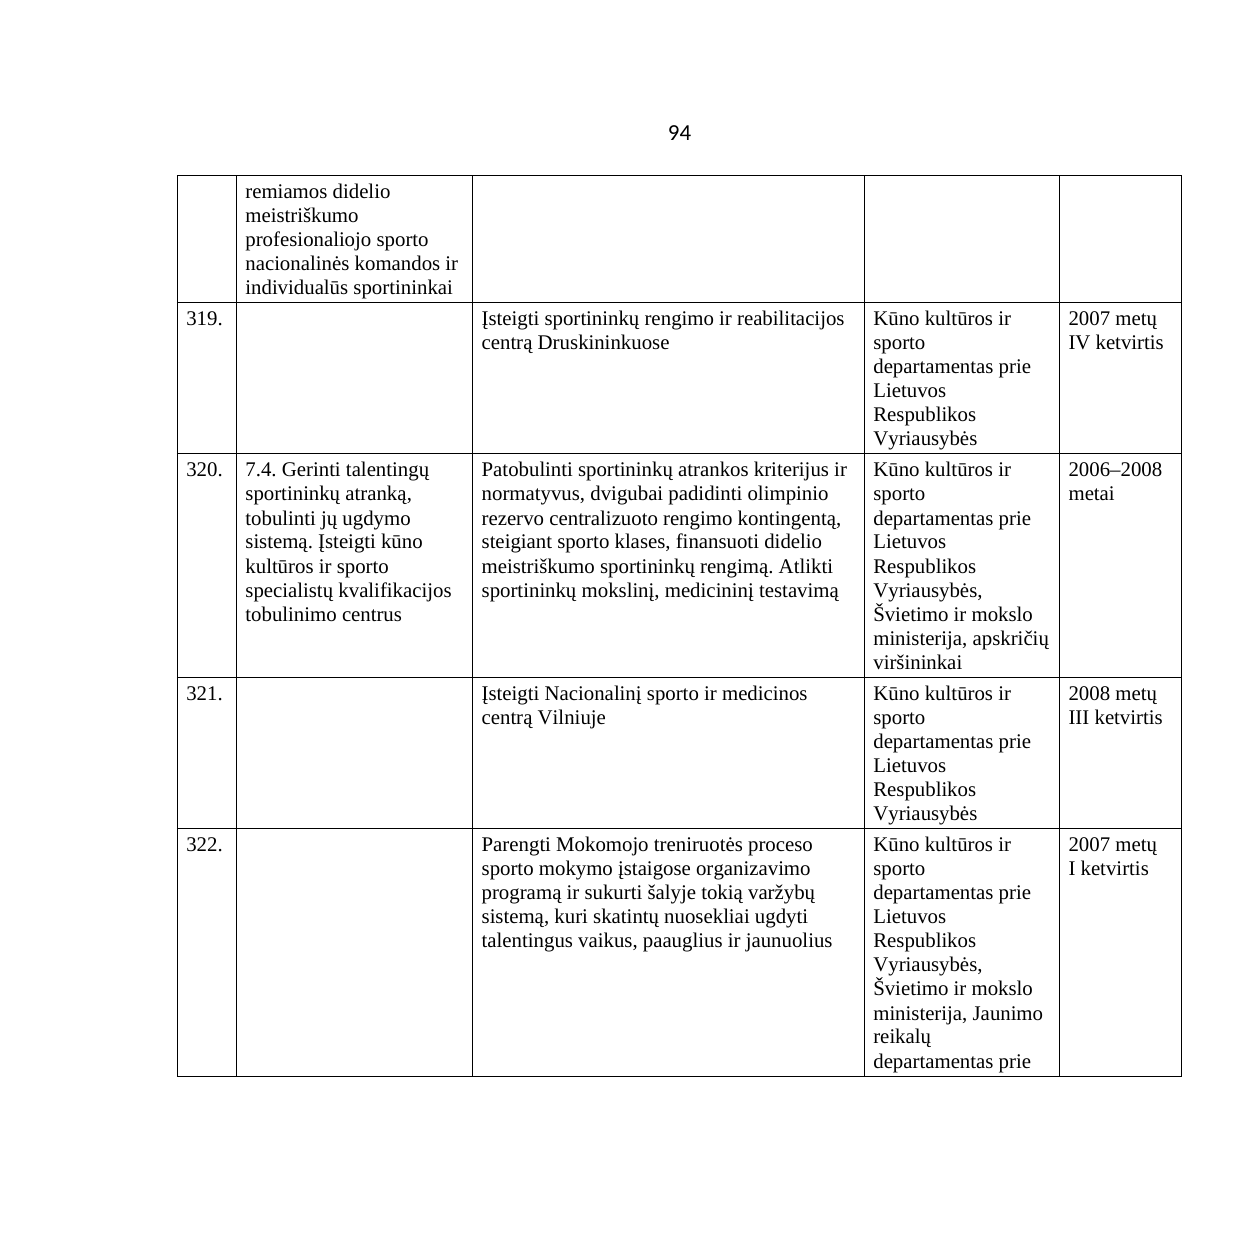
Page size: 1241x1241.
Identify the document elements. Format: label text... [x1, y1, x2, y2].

table_cell Įsteigti sportininkų rengimo ir reabilitacijos centrą Druskininkuose [473, 303, 864, 453]
table_cell Patobulinti sportininkų atrankos kriterijus ir normatyvus, dvigubai padidinti olimpinio rezervo centralizuoto rengimo kontingentą, steigiant sporto klases, finansuoti didelio meistriškumo sportininkų rengimą. Atlikti sportininkų mokslinį, medicininį testavimą [473, 454, 864, 677]
table_cell [237, 303, 472, 453]
table_cell 322. [178, 829, 236, 1076]
table_cell 319. [178, 303, 236, 453]
table_cell 2007 metų I ketvirtis [1060, 829, 1181, 1076]
table_cell 2006–2008 metai [1060, 454, 1181, 677]
table_cell Kūno kultūros ir sporto departamentas prie Lietuvos Respublikos Vyriausybės, Švietimo ir mokslo ministerija, apskričių viršininkai [865, 454, 1059, 677]
table_cell Kūno kultūros ir sporto departamentas prie Lietuvos Respublikos Vyriausybės [865, 303, 1059, 453]
table_cell Kūno kultūros ir sporto departamentas prie Lietuvos Respublikos Vyriausybės [865, 678, 1059, 828]
table_cell [1060, 176, 1181, 302]
table_cell 2008 metų III ketvirtis [1060, 678, 1181, 828]
table_cell 7.4. Gerinti talentingų sportininkų atranką, tobulinti jų ugdymo sistemą. Įsteigti kūno kultūros ir sporto specialistų kvalifikacijos tobulinimo centrus [237, 454, 472, 677]
table_cell Parengti Mokomojo treniruotės proceso sporto mokymo įstaigose organizavimo programą ir sukurti šalyje tokią varžybų sistemą, kuri skatintų nuosekliai ugdyti talentingus vaikus, paauglius ir jaunuolius [473, 829, 864, 1076]
table_cell [473, 176, 864, 302]
table_cell [237, 829, 472, 1076]
table_cell 2007 metų IV ketvirtis [1060, 303, 1181, 453]
table_cell Įsteigti Nacionalinį sporto ir medicinos centrą Vilniuje [473, 678, 864, 828]
table_cell [178, 176, 236, 302]
table_cell remiamos didelio meistriškumo profesionaliojo sporto nacionalinės komandos ir individualūs sportininkai [237, 176, 472, 302]
table_cell 321. [178, 678, 236, 828]
table_cell 320. [178, 454, 236, 677]
table_cell Kūno kultūros ir sporto departamentas prie Lietuvos Respublikos Vyriausybės, Švietimo ir mokslo ministerija, Jaunimo reikalų departamentas prie [865, 829, 1059, 1076]
table_cell [237, 678, 472, 828]
table_cell [865, 176, 1059, 302]
